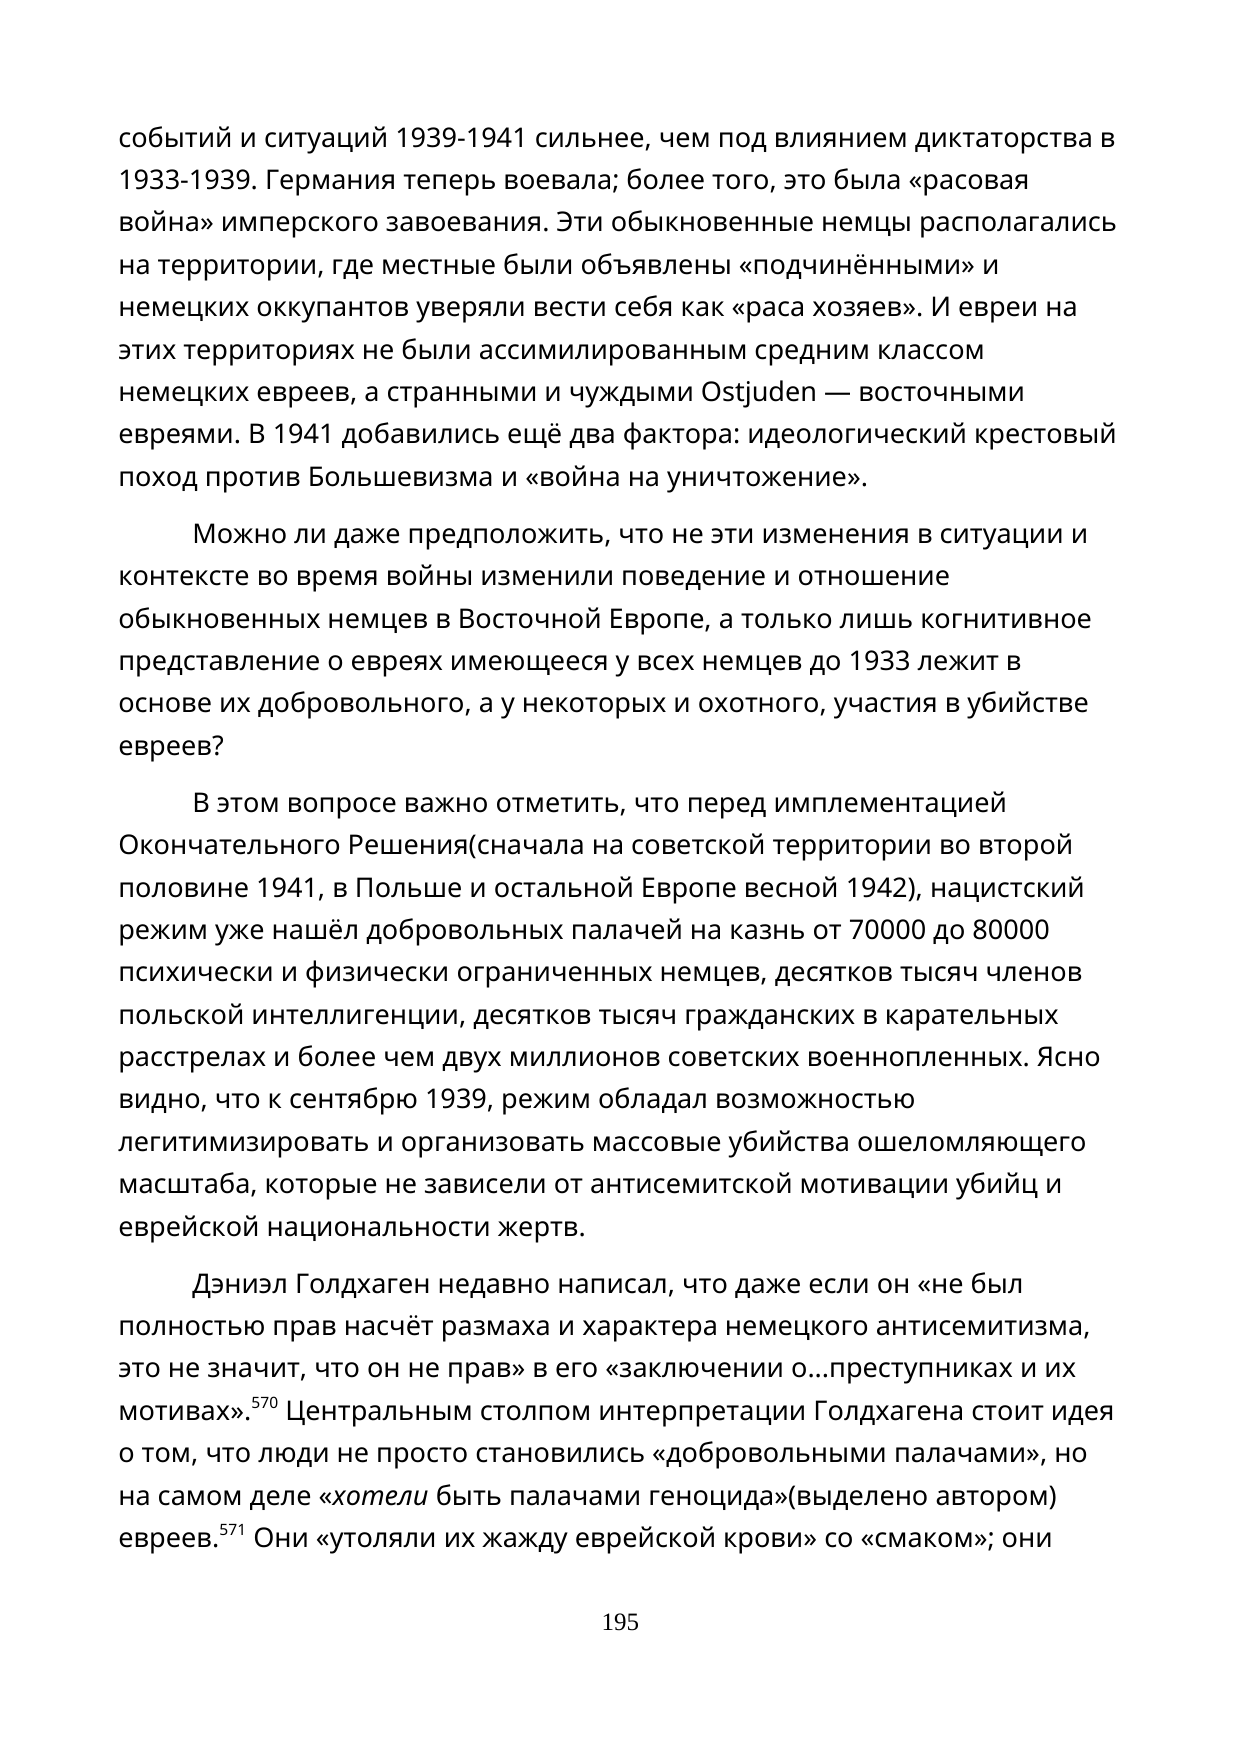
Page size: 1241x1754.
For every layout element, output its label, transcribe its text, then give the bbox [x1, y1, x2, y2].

text В этом вопросе важно отметить, что перед имплементацией Окончательного Решения(сначала на советской территории во второй половине 1941, в Польше и остальной Европе весной 1942), нацистский режим уже нашёл добровольных палачей на казнь от 70000 до 80000 психически и физически ограниченных немцев, десятков тысяч членов польской интеллигенции, десятков тысяч гражданских в карательных расстрелах и более чем двух миллионов советских военнопленных. Ясно видно, что к сентябрю 1939, режим обладал возможностью легитимизировать и организовать массовые убийства ошеломляющего масштаба, которые не зависели от антисемитской мотивации убийц и еврейской национальности жертв. [118, 783, 1122, 1244]
text Можно ли даже предположить, что не эти изменения в ситуации и контексте во время войны изменили поведение и отношение обыкновенных немцев в Восточной Европе, а только лишь когнитивное представление о евреях имеющееся у всех немцев до 1933 лежит в основе их добровольного, а у некоторых и охотного, участия в убийстве евреев? [118, 514, 1122, 763]
text событий и ситуаций 1939-1941 сильнее, чем под влиянием диктаторства в 1933-1939. Германия теперь воевала; более того, это была «расовая война» имперского завоевания. Эти обыкновенные немцы располагались на территории, где местные были объявлены «подчинёнными» и немецких оккупантов уверяли вести себя как «раса хозяев». И евреи на этих территориях не были ассимилированным средним классом немецких евреев, а странными и чуждыми Ostjuden — восточными евреями. В 1941 добавились ещё два фактора: идеологический крестовый поход против Большевизма и «война на уничтожение». [118, 118, 1122, 494]
text Дэниэл Голдхаген недавно написал, что даже если он «не был полностью прав насчёт размаха и характера немецкого антисемитизма, это не значит, что он не прав» в его «заключении о...преступниках и их мотивах». Центральным столпом интерпретации Голдхагена стоит идея о том, что люди не просто становились «добровольными палачами», но на самом деле «хотели быть палачами геноцида»(выделено автором) евреев. Они «утоляли их жажду еврейской крови» со «смаком»; они [118, 1264, 1122, 1555]
